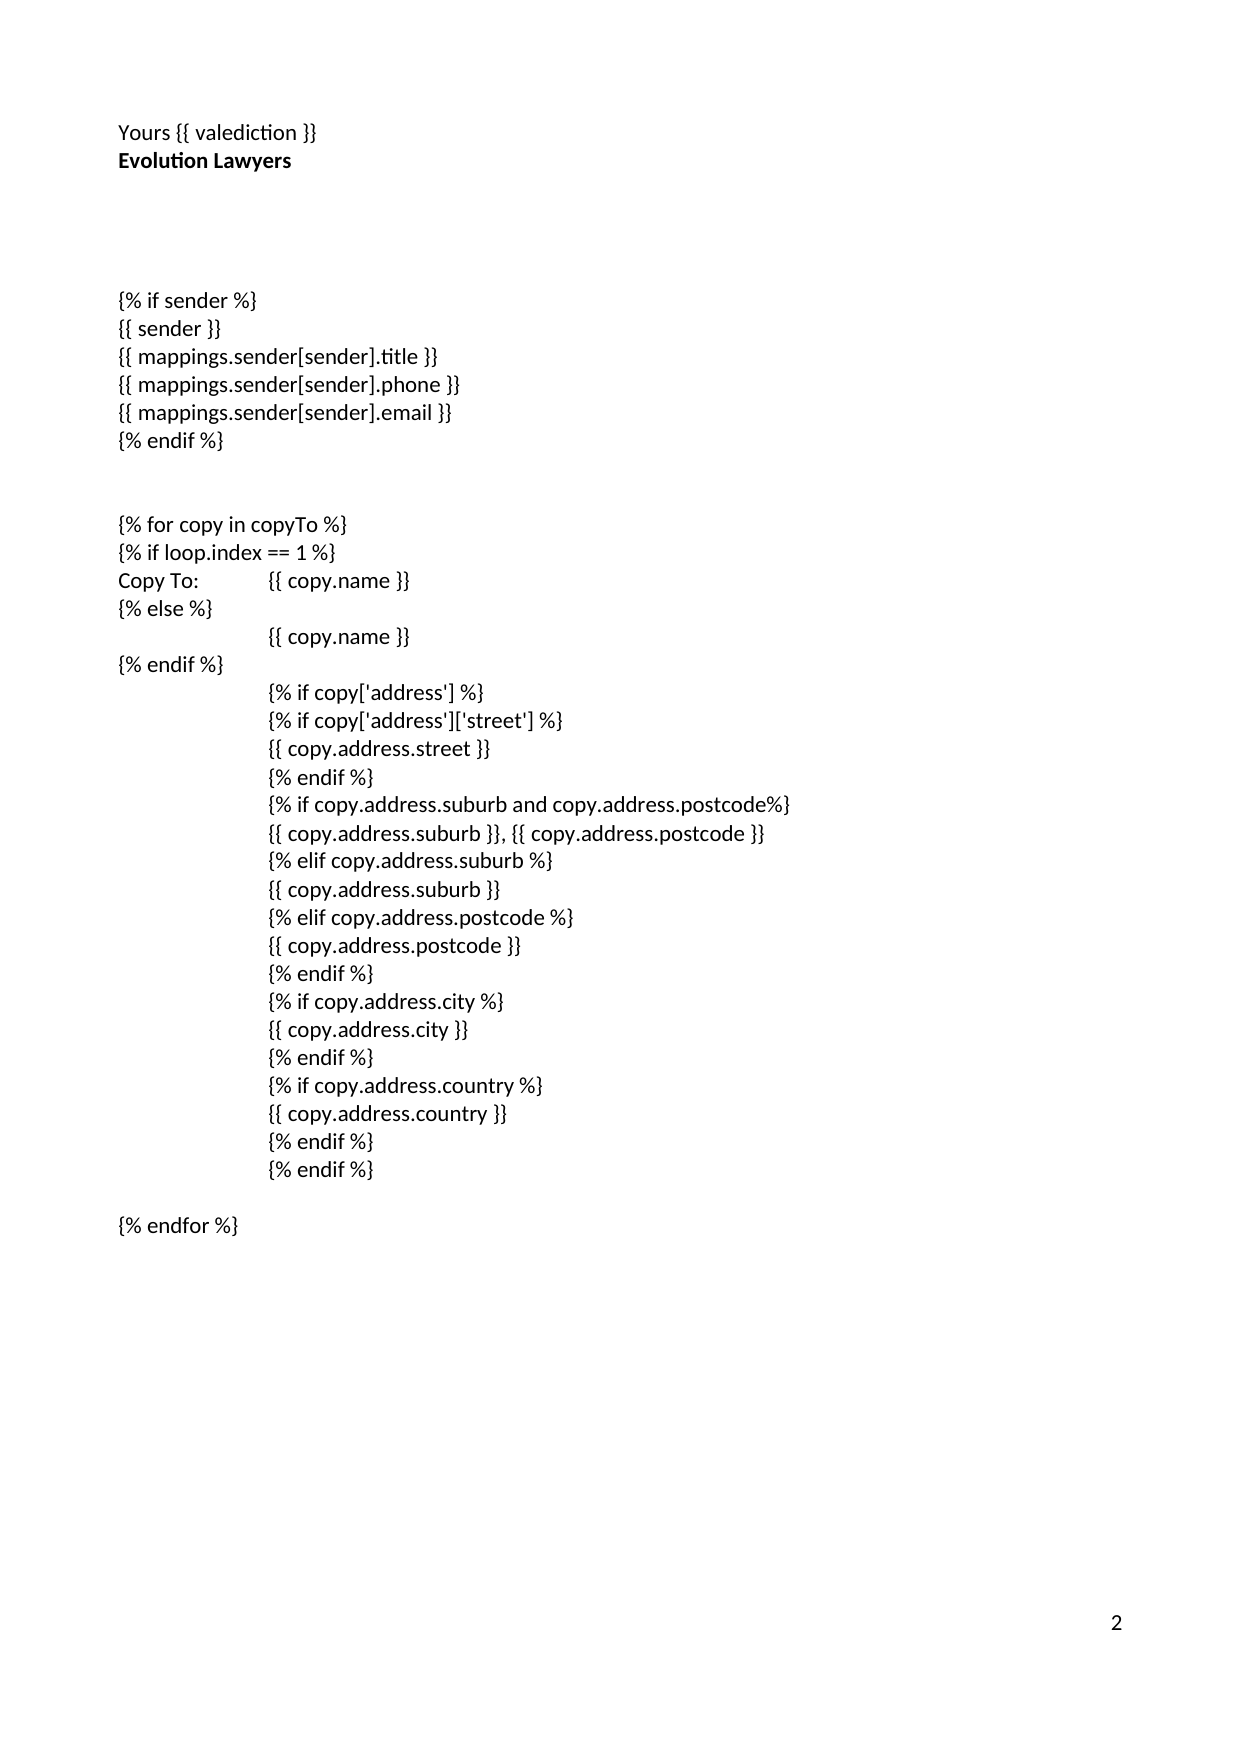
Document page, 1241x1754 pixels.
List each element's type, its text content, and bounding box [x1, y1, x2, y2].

text {{ copy.address.suburb }}, {{ copy.address.postcode }} [118, 819, 1122, 847]
text Copy To: {{ copy.name }} [118, 566, 1122, 594]
text {% if copy.address.country %} [118, 1071, 1122, 1099]
text {% endif %} [118, 1155, 1122, 1183]
text {% endfor %} [118, 1211, 1122, 1239]
text {% if copy.address.suburb and copy.address.postcode%} [118, 791, 1122, 819]
text {% endif %} [118, 959, 1122, 987]
text {{ copy.address.country }} [118, 1099, 1122, 1127]
text {{ copy.address.city }} [118, 1015, 1122, 1043]
text {% if copy['address']['street'] %} [118, 707, 1122, 734]
text {% endif %} [118, 763, 1122, 791]
text {% if copy.address.city %} [118, 987, 1122, 1015]
text {% elif copy.address.suburb %} [118, 847, 1122, 875]
text {{ copy.address.suburb }} [118, 875, 1122, 903]
text {% endif %} [118, 651, 1122, 678]
text {{ copy.address.postcode }} [118, 931, 1122, 959]
text {{ copy.address.street }} [118, 734, 1122, 763]
text {% if copy['address'] %} [118, 678, 1122, 707]
text {% else %} [118, 594, 1122, 622]
text {% for copy in copyTo %} [118, 510, 1122, 538]
text {% elif copy.address.postcode %} [118, 903, 1122, 931]
text {{ copy.name }} [118, 622, 1122, 651]
text {% endif %} [118, 1043, 1122, 1071]
text {% if loop.index == 1 %} [118, 538, 1122, 566]
table_header Yours {{ valediction }} Evolution Lawyers {% if sender %} {{ sender }} {{ mappings.sender[sender].title }} {{ mappings.sender[sender].phone }} {{ mappings.sender[sender].email }} {% endif %} [118, 118, 1122, 454]
text {% endif %} [118, 1127, 1122, 1155]
